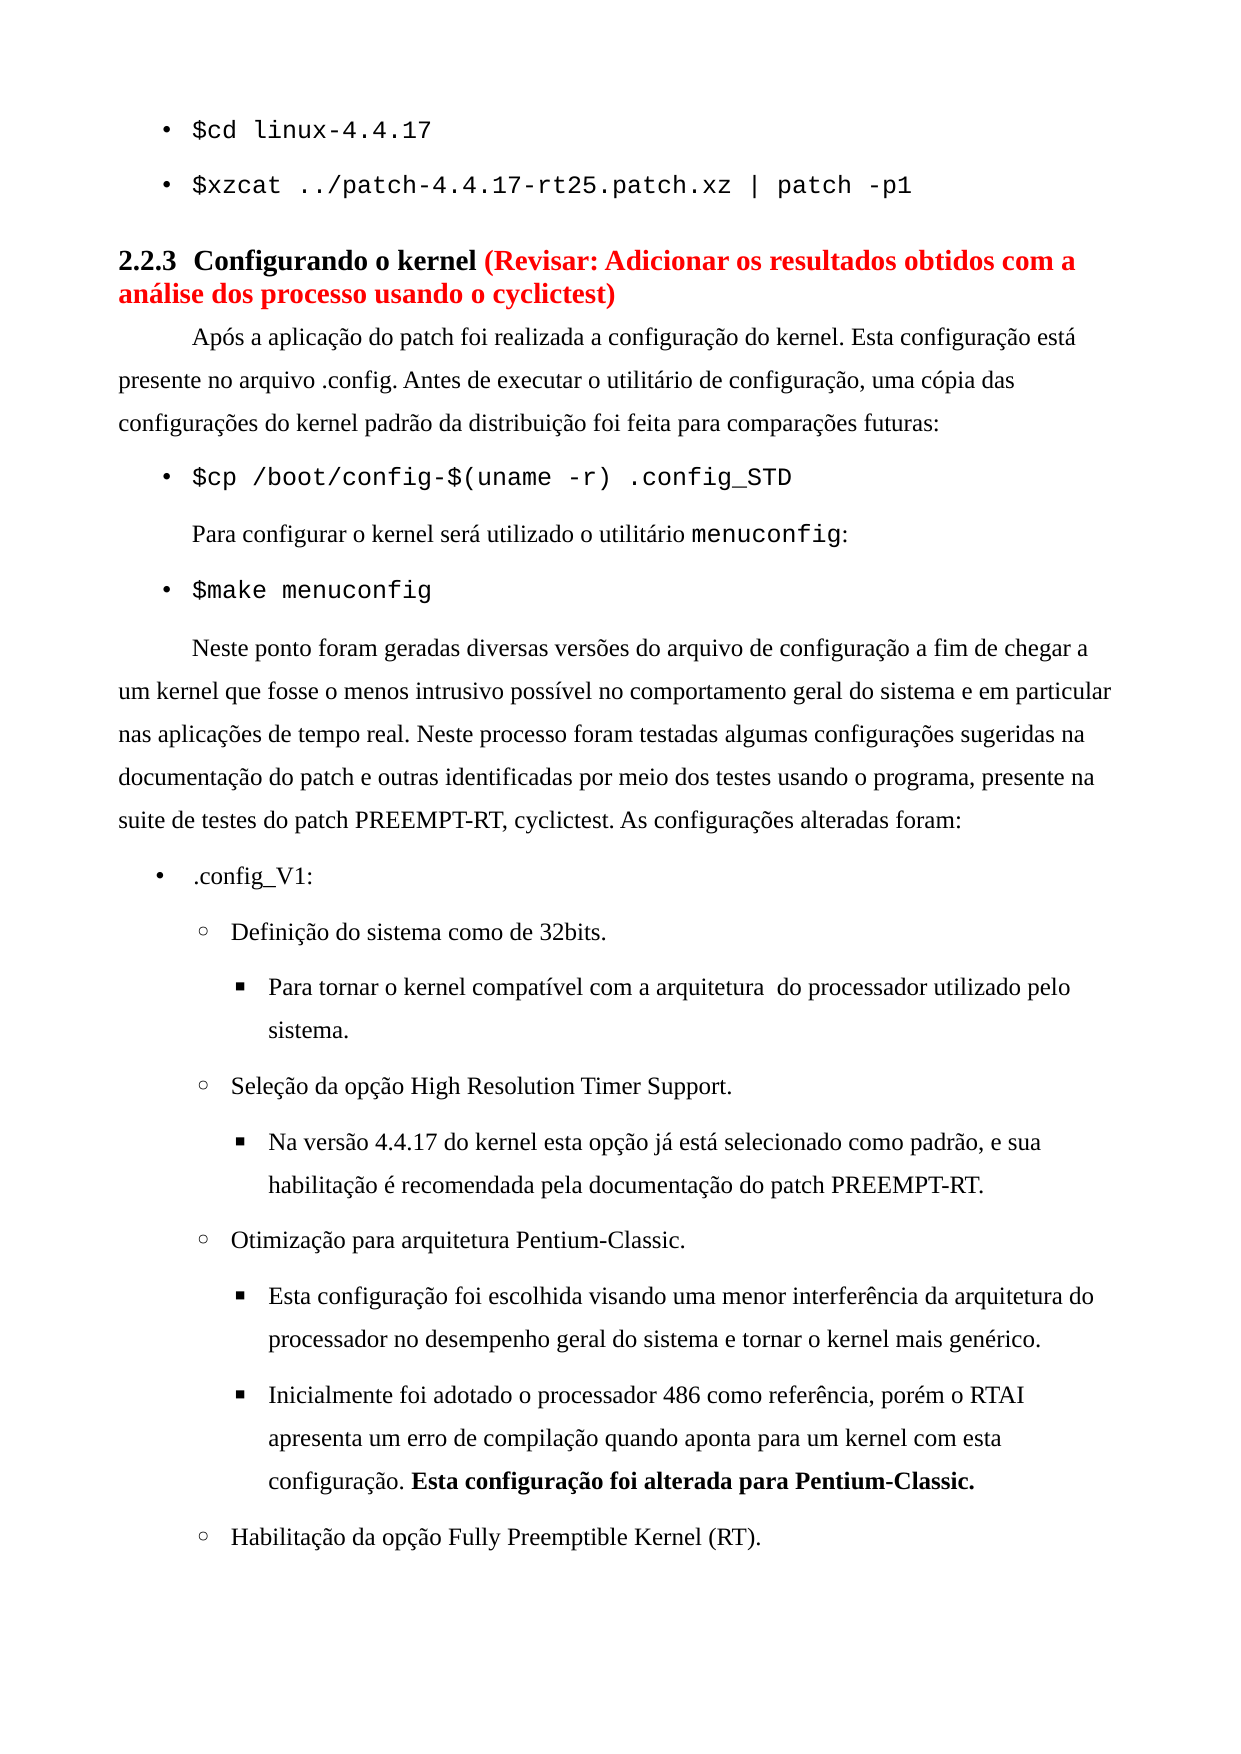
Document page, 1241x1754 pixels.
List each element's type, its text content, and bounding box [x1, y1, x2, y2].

text Para configurar o kernel será utilizado o utilitário menuconfig: [118, 519, 1122, 550]
list Esta configuração foi escolhida visando uma menor interferência da arquitetura do processador no desempenho geral do sistema e tornar o kernel mais genérico. [231, 1281, 1122, 1353]
list $cd linux-4.4.17 [162, 118, 1122, 146]
list Habilitação da opção Fully Preemptible Kernel (RT). [193, 1522, 1122, 1550]
text Neste ponto foram geradas diversas versões do arquivo de configuração a fim de chegar a um kernel que fosse o menos intrusivo possível no comportamento geral do sistema e em particular nas aplicações de tempo real. Neste processo foram testadas algumas configurações sugeridas na documentação do patch e outras identificadas por meio dos testes usando o programa, presente na suite de testes do patch PREEMPT-RT, cyclictest. As configurações alteradas foram: [118, 633, 1122, 834]
list Seleção da opção High Resolution Timer Support. [193, 1071, 1122, 1100]
list $cp /boot/config-$(uname -r) .config_STD [162, 464, 1122, 492]
list $make menuconfig [162, 578, 1122, 606]
list Para tornar o kernel compatível com a arquitetura do processador utilizado pelo sistema. [231, 972, 1122, 1044]
text Após a aplicação do patch foi realizada a configuração do kernel. Esta configuração está presente no arquivo .config. Antes de executar o utilitário de configuração, uma cópia das configurações do kernel padrão da distribuição foi feita para comparações futuras: [118, 322, 1122, 437]
list .config_V1: [156, 861, 1122, 890]
list Definição do sistema como de 32bits. [193, 917, 1122, 945]
list $xzcat ../patch-4.4.17-rt25.patch.xz | patch -p1 [162, 173, 1122, 201]
list Inicialmente foi adotado o processador 486 como referência, porém o RTAI apresenta um erro de compilação quando aponta para um kernel com esta configuração. Esta configuração foi alterada para Pentium-Classic. [231, 1380, 1122, 1495]
list Otimização para arquitetura Pentium-Classic. [193, 1225, 1122, 1254]
list Na versão 4.4.17 do kernel esta opção já está selecionado como padrão, e sua habilitação é recomendada pela documentação do patch PREEMPT-RT. [231, 1127, 1122, 1198]
subtitle Configurando o kernel (Revisar: Adicionar os resultados obtidos com a análise dos processo usando o cyclictest) [118, 243, 1122, 310]
